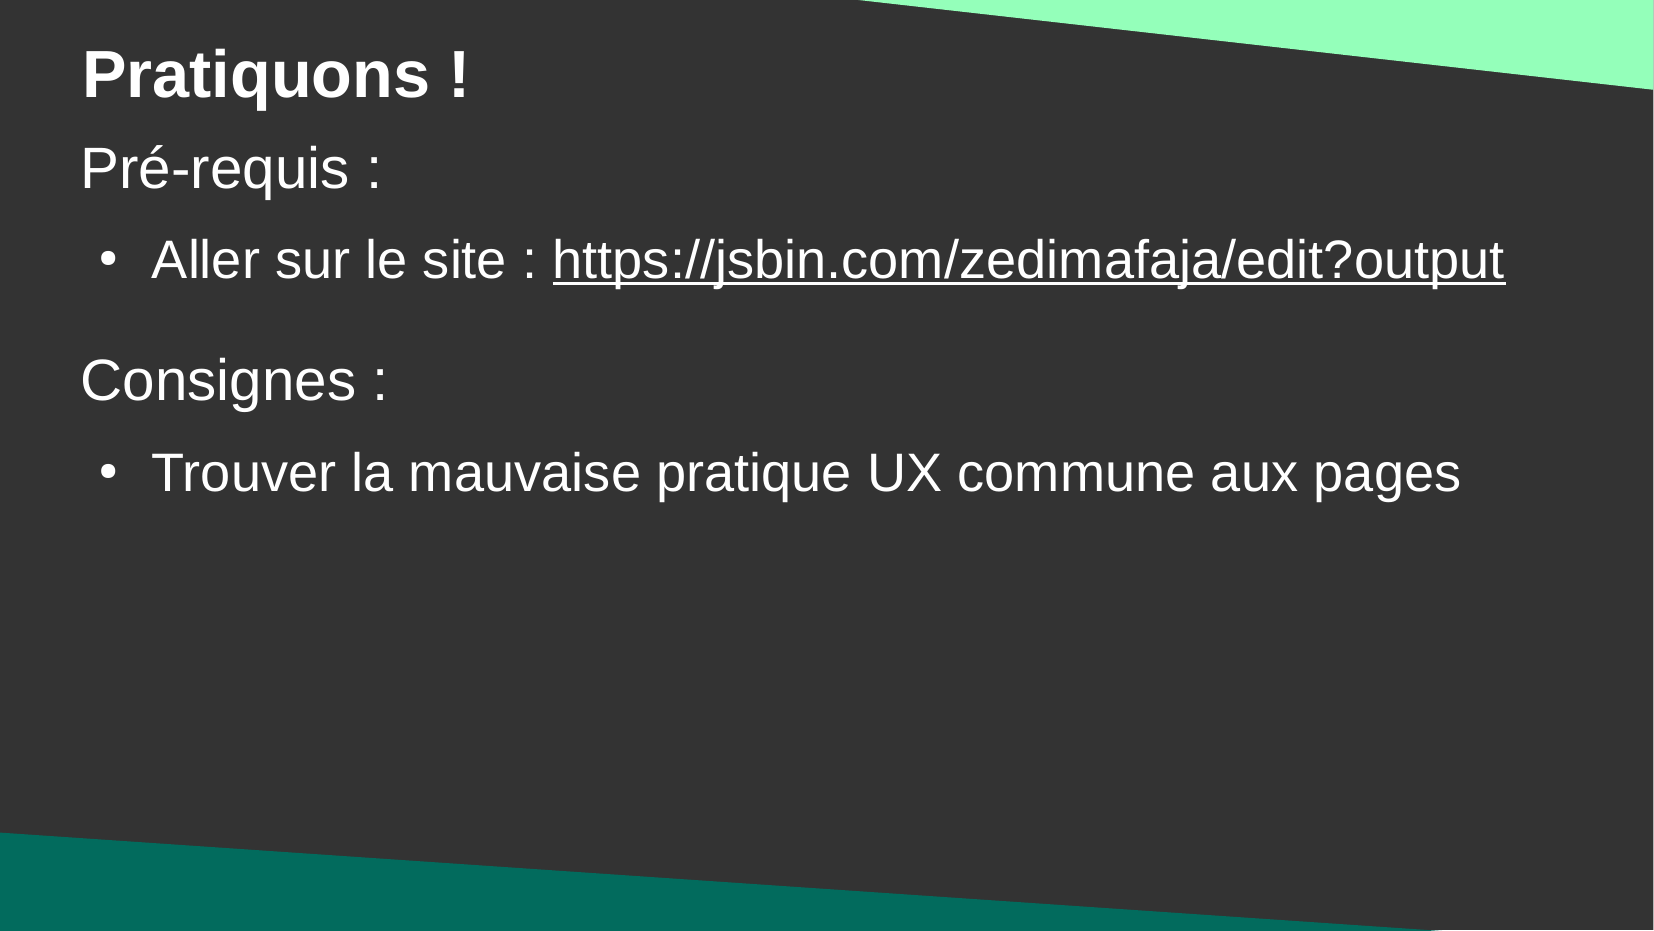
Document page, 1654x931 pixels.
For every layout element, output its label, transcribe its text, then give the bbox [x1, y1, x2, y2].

list Pré-requis : Aller sur le site : https://jsbin.com/zedimafaja/edit?output [80, 135, 1620, 308]
list Consignes : Trouver la mauvaise pratique UX commune aux pages [80, 348, 1620, 508]
text_box [858, 0, 1654, 90]
title Pratiquons ! [82, 37, 1571, 114]
